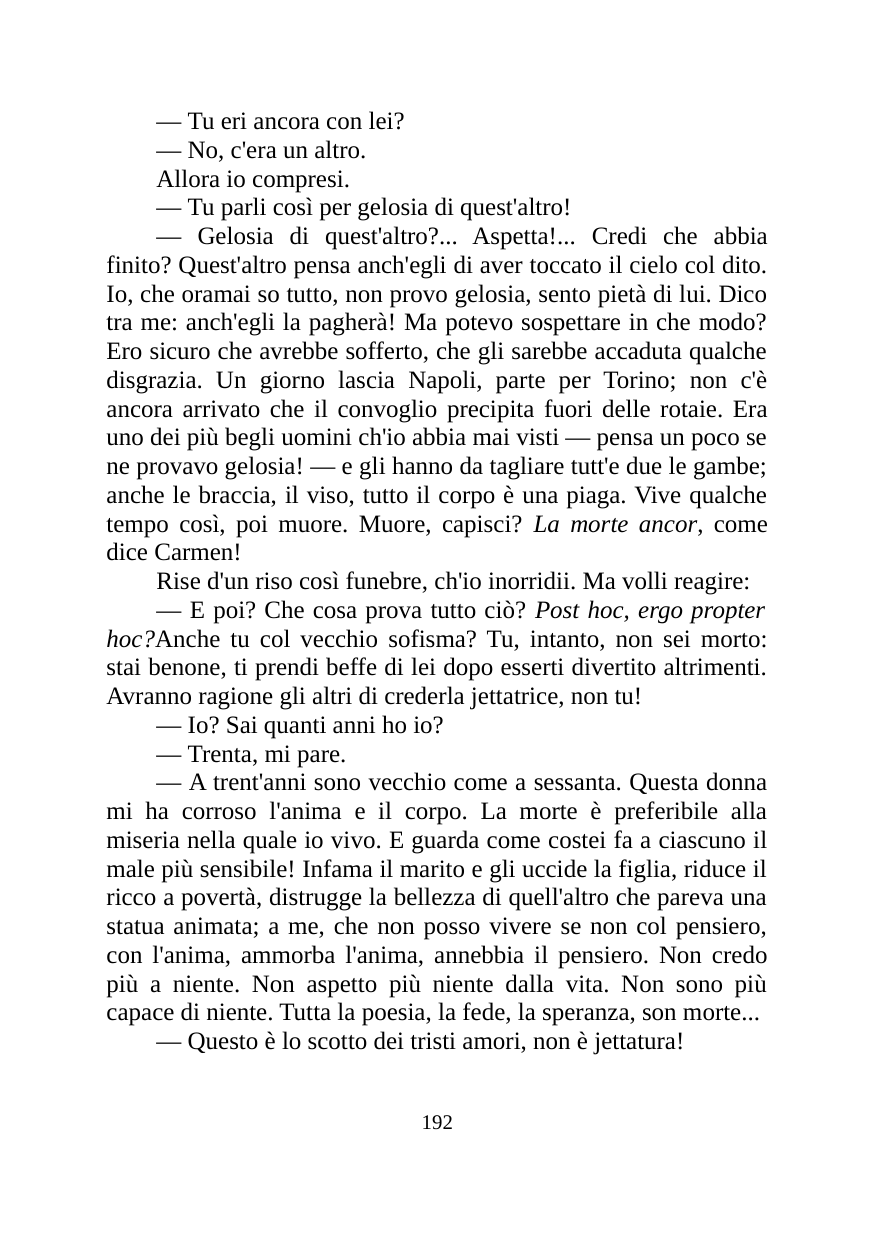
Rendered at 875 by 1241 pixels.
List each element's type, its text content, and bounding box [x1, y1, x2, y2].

text ― E poi? Che cosa prova tutto ciò? Post hoc, ergo propter hoc?Anche tu col vecchio sofisma? Tu, intanto, non sei morto: stai benone, ti prendi beffe di lei dopo esserti divertito altrimenti. Avranno ragione gli altri di crederla jettatrice, non tu! [106, 595, 768, 710]
text ― Questo è lo scotto dei tristi amori, non è jettatura! [106, 1026, 768, 1055]
text Rise d'un riso così funebre, ch'io inorridii. Ma volli reagire: [106, 566, 768, 595]
text ― Gelosia di quest'altro?... Aspetta!... Credi che abbia finito? Quest'altro pensa anch'egli di aver toccato il cielo col dito. Io, che oramai so tutto, non provo gelosia, sento pietà di lui. Dico tra me: anch'egli la pagherà! Ma potevo sospettare in che modo? Ero sicuro che avrebbe sofferto, che gli sarebbe accaduta qualche disgrazia. Un giorno lascia Napoli, parte per Torino; non c'è ancora arrivato che il convoglio precipita fuori delle rotaie. Era uno dei più begli uomini ch'io abbia mai visti ― pensa un poco se ne provavo gelosia! ― e gli hanno da tagliare tutt'e due le gambe; anche le braccia, il viso, tutto il corpo è una piaga. Vive qualche tempo così, poi muore. Muore, capisci? La morte ancor, come dice Carmen! [106, 221, 768, 566]
text ― A trent'anni sono vecchio come a sessanta. Questa donna mi ha corroso l'anima e il corpo. La morte è preferibile alla miseria nella quale io vivo. E guarda come costei fa a ciascuno il male più sensibile! Infama il marito e gli uccide la figlia, riduce il ricco a povertà, distrugge la bellezza di quell'altro che pareva una statua animata; a me, che non posso vivere se non col pensiero, con l'anima, ammorba l'anima, annebbia il pensiero. Non credo più a niente. Non aspetto più niente dalla vita. Non sono più capace di niente. Tutta la poesia, la fede, la speranza, son morte... [106, 767, 768, 1026]
text Allora io compresi. [106, 164, 768, 192]
text ― Tu eri ancora con lei? [106, 106, 768, 135]
text ― Io? Sai quanti anni ho io? [106, 710, 768, 739]
text ― No, c'era un altro. [106, 135, 768, 164]
text ― Tu parli così per gelosia di quest'altro! [106, 192, 768, 221]
text ― Trenta, mi pare. [106, 739, 768, 767]
